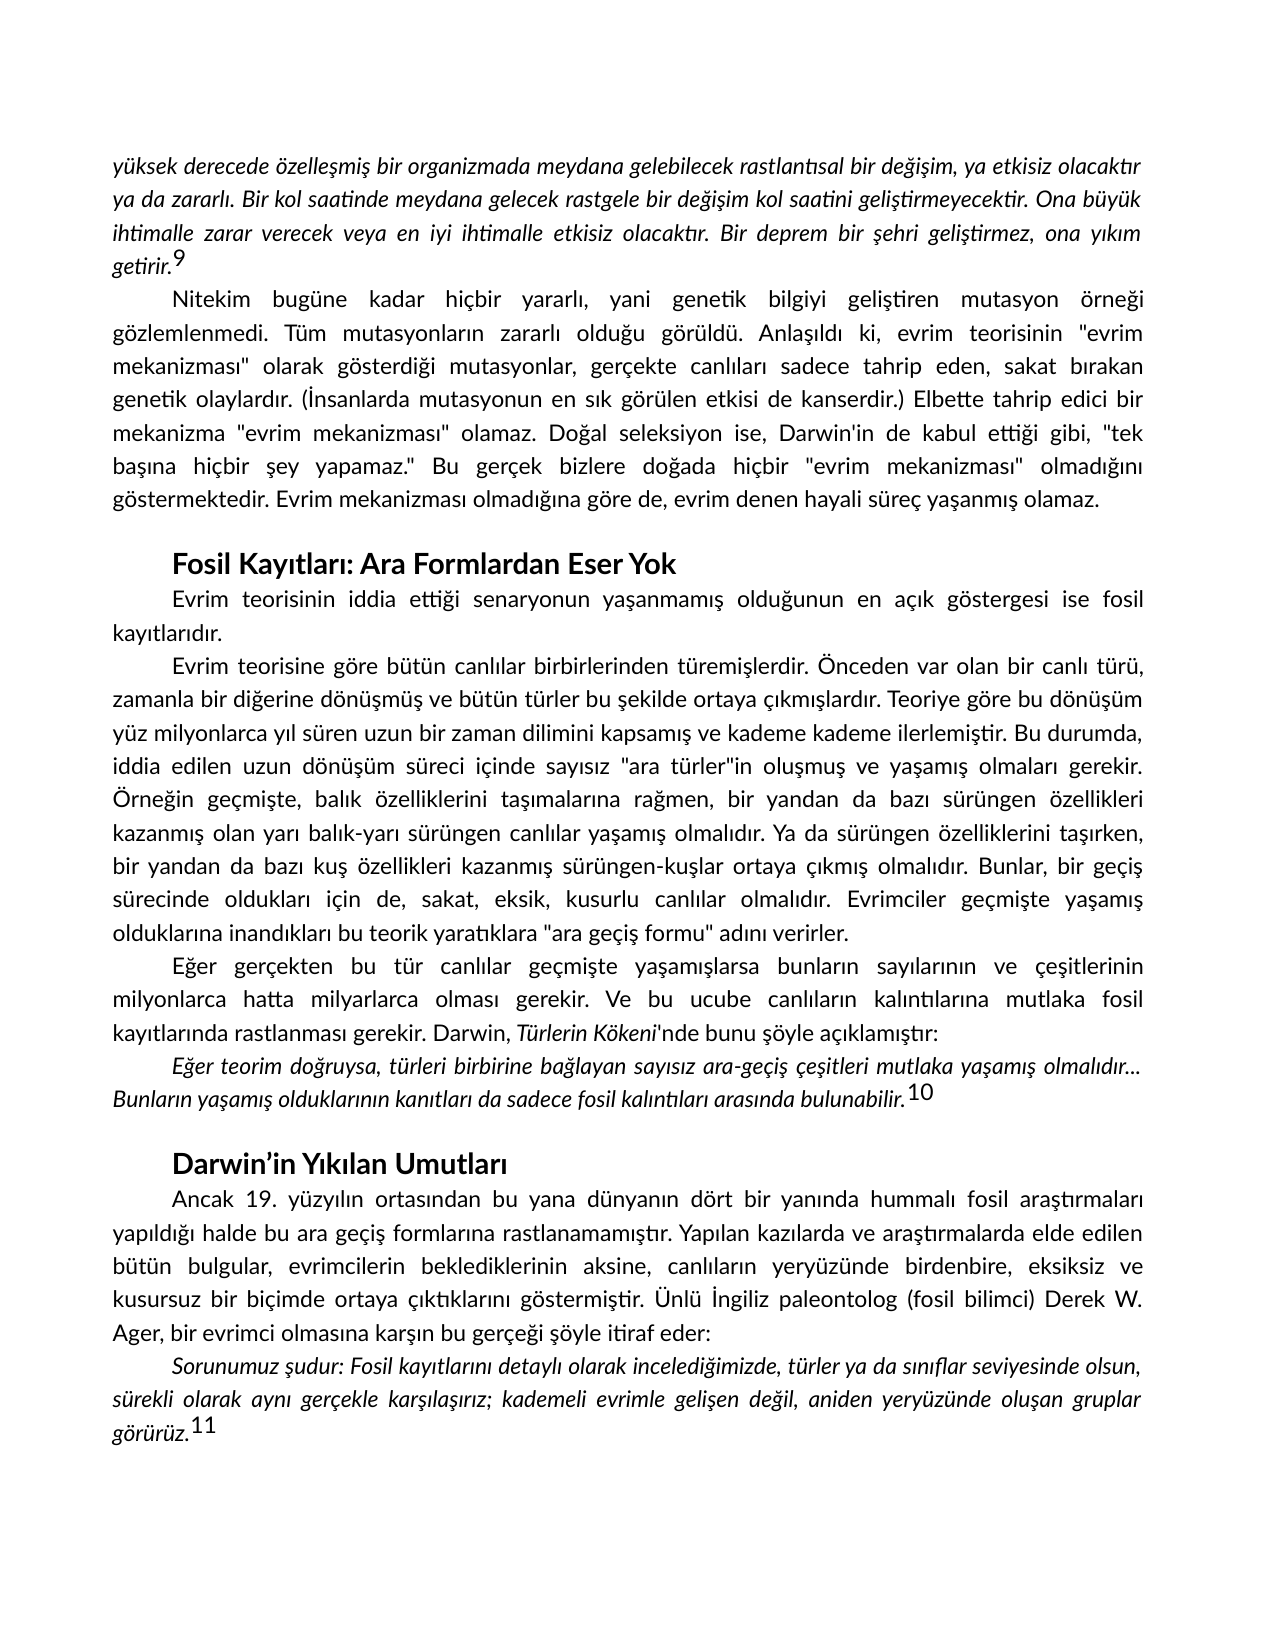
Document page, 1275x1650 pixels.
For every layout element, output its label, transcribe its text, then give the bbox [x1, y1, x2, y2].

text Eğer gerçekten bu tür canlılar geçmişte yaşamışlarsa bunların sayılarının ve çeşitlerinin milyonlarca hatta milyarlarca olması gerekir. Ve bu ucube canlıların kalıntılarına mutlaka fosil kayıtlarında rastlanması gerekir. Darwin, Türlerin Kökeni'nde bunu şöyle açıklamıştır: [112, 948, 1145, 1048]
text Fosil Kayıtları: Ara Formlardan Eser Yok [112, 548, 1145, 581]
text Ancak 19. yüzyılın ortasından bu yana dünyanın dört bir yanında hummalı fosil araştırmaları yapıldığı halde bu ara geçiş formlarına rastlanamamıştır. Yapılan kazılarda ve araştırmalarda elde edilen bütün bulgular, evrimcilerin beklediklerinin aksine, canlıların yeryüzünde birdenbire, eksiksiz ve kusursuz bir biçimde ortaya çıktıklarını göstermiştir. Ünlü İngiliz paleontolog (fosil bilimci) Derek W. Ager, bir evrimci olmasına karşın bu gerçeği şöyle itiraf eder: [112, 1181, 1145, 1348]
text Evrim teorisine göre bütün canlılar birbirlerinden türemişlerdir. Önceden var olan bir canlı türü, zamanla bir diğerine dönüşmüş ve bütün türler bu şekilde ortaya çıkmışlardır. Teoriye göre bu dönüşüm yüz milyonlarca yıl süren uzun bir zaman dilimini kapsamış ve kademe kademe ilerlemiştir. Bu durumda, iddia edilen uzun dönüşüm süreci içinde sayısız "ara türler"in oluşmuş ve yaşamış olmaları gerekir. Örneğin geçmişte, balık özelliklerini taşımalarına rağmen, bir yandan da bazı sürüngen özellikleri kazanmış olan yarı balık-yarı sürüngen canlılar yaşamış olmalıdır. Ya da sürüngen özelliklerini taşırken, bir yandan da bazı kuş özellikleri kazanmış sürüngen-kuşlar ortaya çıkmış olmalıdır. Bunlar, bir geçiş sürecinde oldukları için de, sakat, eksik, kusurlu canlılar olmalıdır. Evrimciler geçmişte yaşamış olduklarına inandıkları bu teorik yaratıklara "ara geçiş formu" adını verirler. [112, 648, 1145, 948]
text Sorunumuz şudur: Fosil kayıtlarını detaylı olarak incelediğimizde, türler ya da sınıflar seviyesinde olsun, sürekli olarak aynı gerçekle karşılaşırız; kademeli evrimle gelişen değil, aniden yeryüzünde oluşan gruplar görürüz.11 [112, 1348, 1145, 1448]
text Nitekim bugüne kadar hiçbir yararlı, yani genetik bilgiyi geliştiren mutasyon örneği gözlemlenmedi. Tüm mutasyonların zararlı olduğu görüldü. Anlaşıldı ki, evrim teorisinin "evrim mekanizması" olarak gösterdiği mutasyonlar, gerçekte canlıları sadece tahrip eden, sakat bırakan genetik olaylardır. (İnsanlarda mutasyonun en sık görülen etkisi de kanserdir.) Elbette tahrip edici bir mekanizma "evrim mekanizması" olamaz. Doğal seleksiyon ise, Darwin'in de kabul ettiği gibi, "tek başına hiçbir şey yapamaz." Bu gerçek bizlere doğada hiçbir "evrim mekanizması" olmadığını göstermektedir. Evrim mekanizması olmadığına göre de, evrim denen hayali süreç yaşanmış olamaz. [112, 281, 1145, 514]
text Darwin’in Yıkılan Umutları [112, 1148, 1145, 1181]
text Eğer teorim doğruysa, türleri birbirine bağlayan sayısız ara-geçiş çeşitleri mutlaka yaşamış olmalıdır... Bunların yaşamış olduklarının kanıtları da sadece fosil kalıntıları arasında bulunabilir.10 [112, 1048, 1145, 1114]
text yüksek derecede özelleşmiş bir organizmada meydana gelebilecek rastlantısal bir değişim, ya etkisiz olacaktır ya da zararlı. Bir kol saatinde meydana gelecek rastgele bir değişim kol saatini geliştirmeyecektir. Ona büyük ihtimalle zarar verecek veya en iyi ihtimalle etkisiz olacaktır. Bir deprem bir şehri geliştirmez, ona yıkım getirir.9 [112, 148, 1145, 281]
text Evrim teorisinin iddia ettiği senaryonun yaşanmamış olduğunun en açık göstergesi ise fosil kayıtlarıdır. [112, 581, 1145, 648]
